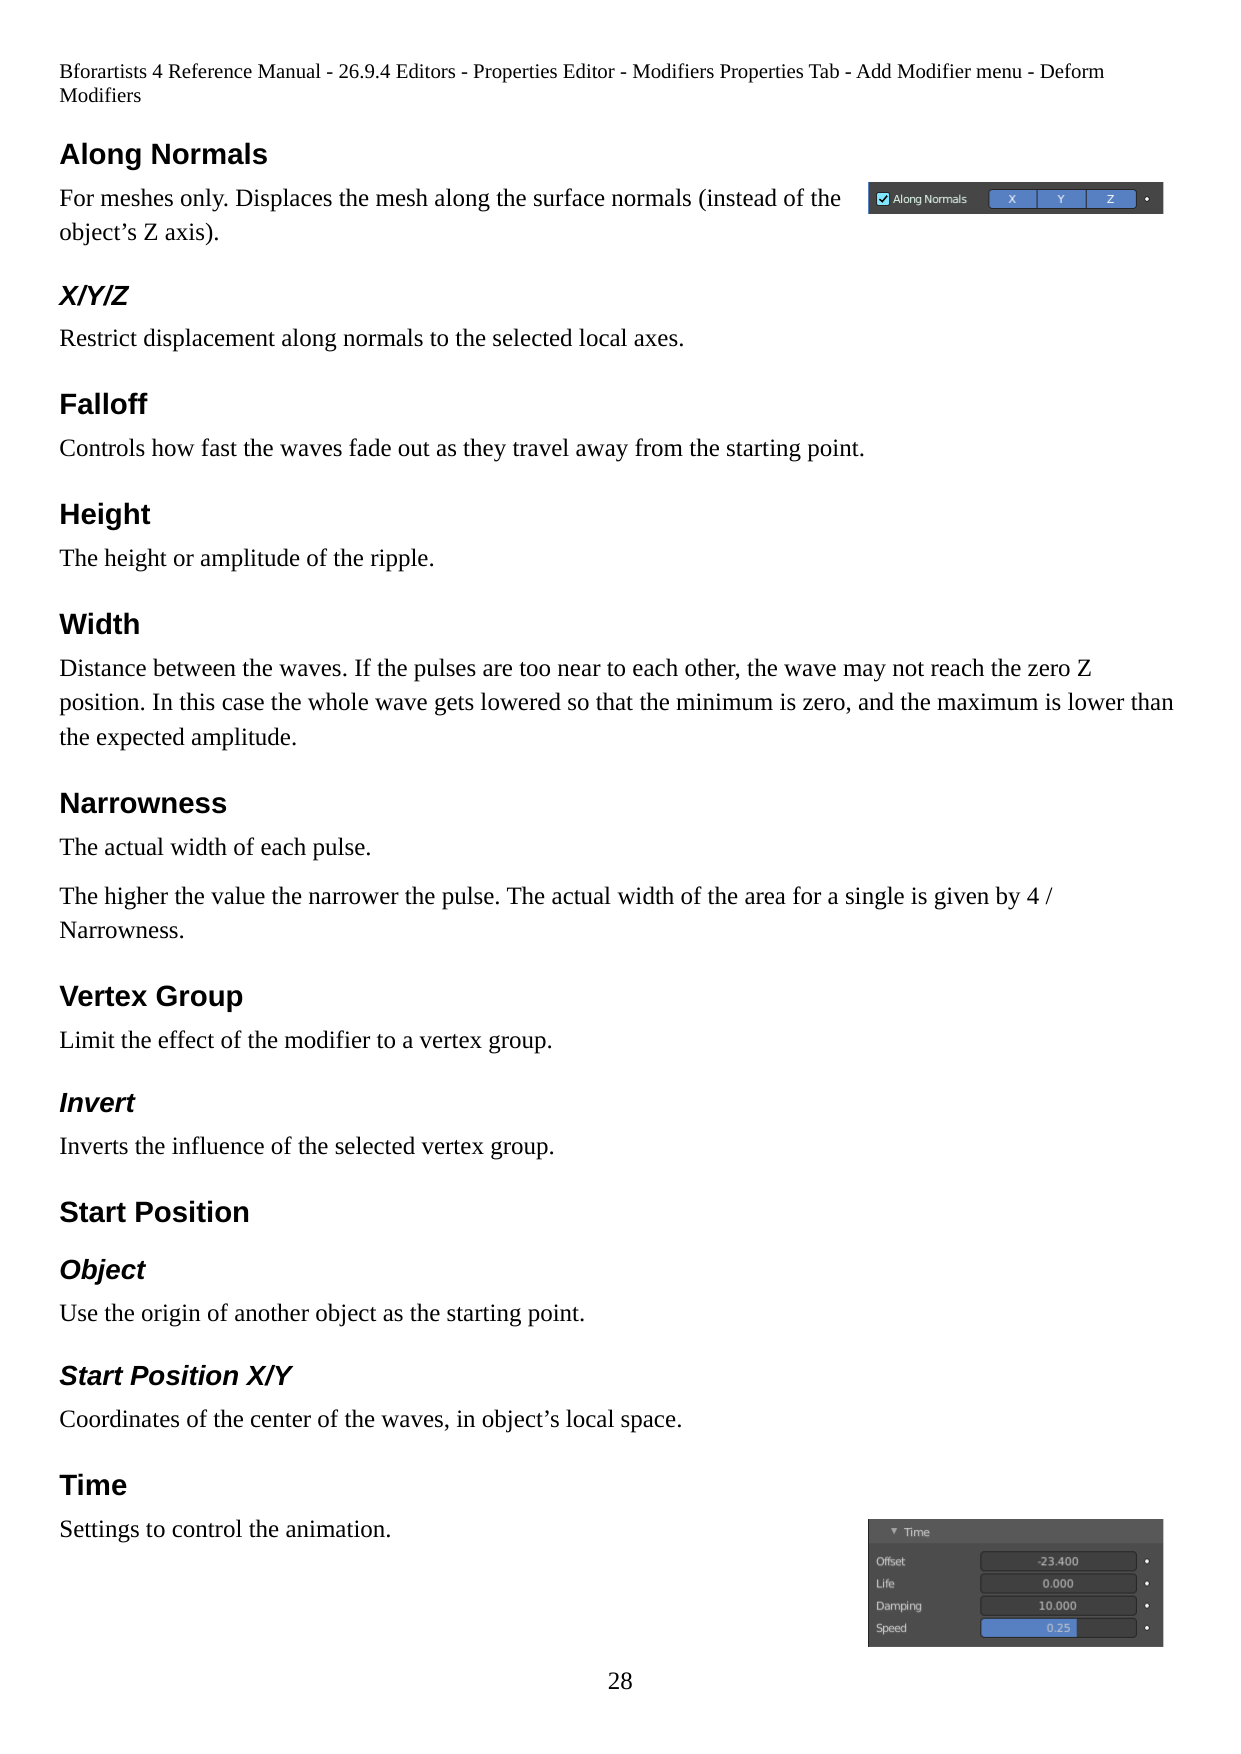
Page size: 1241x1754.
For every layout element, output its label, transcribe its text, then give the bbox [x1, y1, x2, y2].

subtitle Width [59, 607, 1181, 641]
subtitle Start Position X/Y [59, 1359, 1181, 1391]
text Restrict displacement along normals to the selected local axes. [59, 323, 1181, 352]
text Coordinates of the center of the waves, in object’s local space. [59, 1404, 1181, 1433]
picture [868, 1519, 1164, 1647]
subtitle Object [59, 1254, 1181, 1286]
text The higher the value the narrower the pulse. The actual width of the area for a single is given by 4 / Narrowness. [59, 881, 1181, 944]
text Use the origin of another object as the starting point. [59, 1298, 1181, 1327]
subtitle X/Y/Z [59, 279, 1181, 311]
subtitle Narrowness [59, 786, 1181, 819]
subtitle Along Normals [59, 137, 1181, 170]
text Settings to control the animation. [59, 1514, 1181, 1543]
subtitle Start Position [59, 1195, 1181, 1229]
text For meshes only. Displaces the mesh along the surface normals (instead of the object’s Z axis). [59, 183, 1181, 246]
text Controls how fast the waves fade out as they travel away from the starting point. [59, 433, 1181, 462]
text Distance between the waves. If the pulses are too near to each other, the wave may not reach the zero Z position. In this case the whole wave gets lowered so that the minimum is zero, and the maximum is lower than the expected amplitude. [59, 653, 1181, 751]
subtitle Vertex Group [59, 979, 1181, 1013]
subtitle Invert [59, 1087, 1181, 1119]
text Limit the effect of the modifier to a vertex group. [59, 1025, 1181, 1054]
text The actual width of each pulse. [59, 832, 1181, 861]
text The height or amplitude of the ripple. [59, 543, 1181, 572]
subtitle Falloff [59, 387, 1181, 421]
text Inverts the influence of the selected vertex group. [59, 1131, 1181, 1160]
subtitle Height [59, 497, 1181, 531]
picture [868, 182, 1164, 214]
subtitle Time [59, 1468, 1181, 1501]
